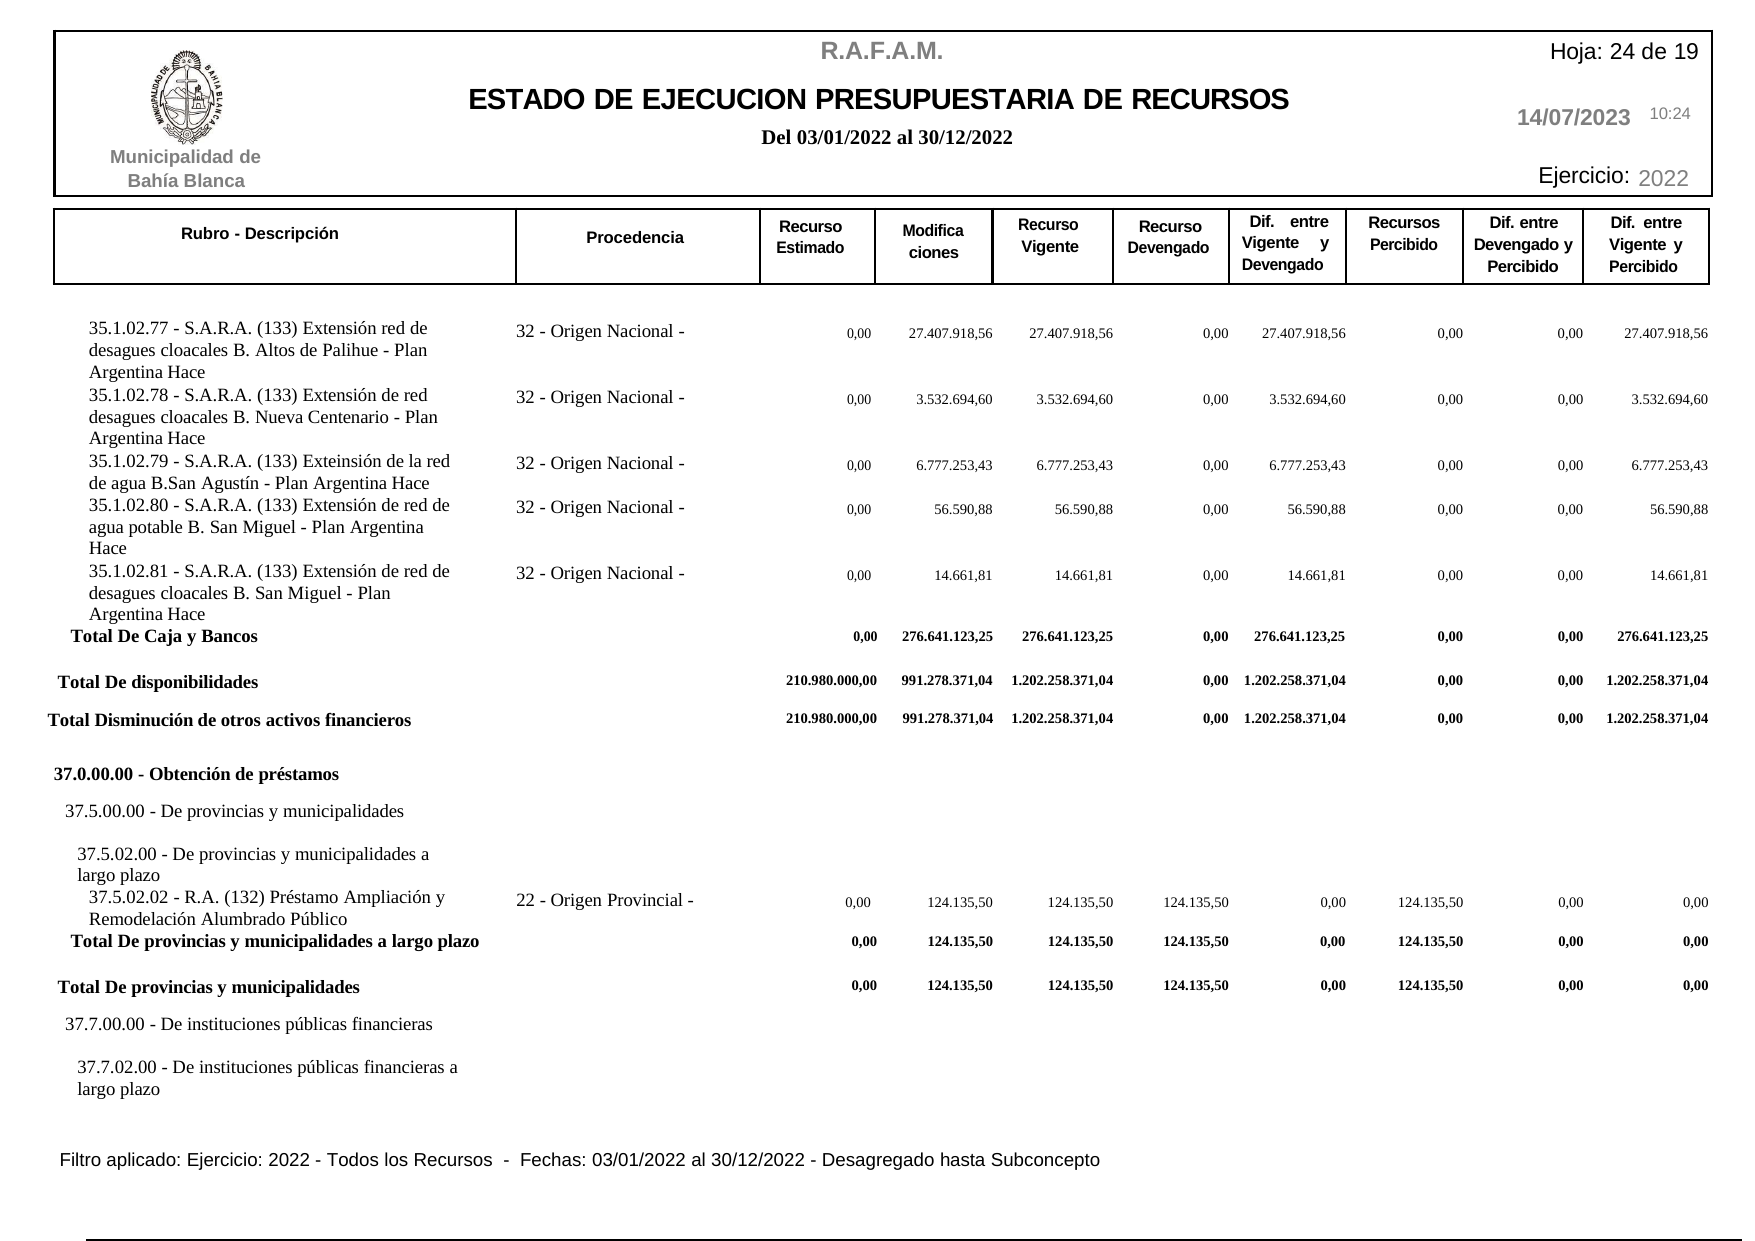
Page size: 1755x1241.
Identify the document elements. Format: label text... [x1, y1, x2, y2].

table_cell [1595, 748, 1714, 794]
table_cell 14.661,81 [1236, 560, 1391, 604]
table_header 124.135,50 [1020, 889, 1138, 910]
table_header 0,00 [1274, 889, 1372, 910]
table_cell 35.1.02.80 - S.A.R.A. (133) Extensión de red de agua potable B. San Miguel - Plan Argentina [41, 494, 485, 538]
table_cell 1.202.258.371,04 [1595, 660, 1714, 702]
table_cell 0,00 [1391, 494, 1510, 538]
table_cell 32 - Origen Nacional - [485, 494, 736, 538]
table_header 32 - Origen Nacional - [485, 309, 736, 362]
table_header 0,00 [1391, 309, 1510, 362]
table_cell 276.641.123,25 [889, 626, 1002, 660]
table_cell 1.202.258.371,04 [1236, 660, 1391, 702]
table_cell [1138, 1007, 1274, 1045]
table_cell [1236, 362, 1391, 384]
table_cell [499, 910, 771, 965]
table_cell 0,00 [1391, 702, 1510, 748]
table_cell 0,00 [1158, 626, 1236, 660]
table_cell 276.641.123,25 [1595, 626, 1714, 660]
table_cell Remodelación Alumbrado Público Total De provincias y municipalidades a largo plazo [52, 910, 499, 965]
table_cell 0,00 [736, 384, 889, 428]
table_cell [485, 702, 736, 748]
table_cell [889, 538, 1002, 560]
table_cell [485, 626, 736, 660]
table_header Modifica ciones [876, 210, 991, 283]
table_cell 0,00 [1633, 910, 1714, 965]
table_header Recurso Devengado [1114, 210, 1228, 283]
table_cell 0,00 [1158, 660, 1236, 702]
table_header 35.1.02.77 - S.A.R.A. (133) Extensión red de desagues cloacales B. Altos de Palihue - Plan [41, 309, 485, 362]
table_header 0,00 [1158, 309, 1236, 362]
table_header 124.135,50 [1372, 889, 1510, 910]
table_cell [1236, 604, 1391, 626]
table_cell 124.135,50 [1372, 965, 1510, 1007]
table_cell 0,00 [1510, 660, 1594, 702]
table_cell [771, 1007, 902, 1045]
table_cell [1391, 538, 1510, 560]
table_cell 3.532.694,60 [1236, 384, 1391, 428]
table_cell 0,00 [1510, 384, 1594, 428]
table_cell 35.1.02.81 - S.A.R.A. (133) Extensión de red de desagues cloacales B. San Miguel - Plan [41, 560, 485, 604]
table_header Rubro - Descripción [55, 210, 515, 283]
table_cell [736, 428, 889, 450]
table_cell [1002, 362, 1158, 384]
table_cell 0,00 [1391, 450, 1510, 494]
table_cell Total De provincias y municipalidades [52, 965, 499, 1007]
table_cell [499, 965, 771, 1007]
table_cell [1002, 604, 1158, 626]
table_cell [902, 1007, 1020, 1045]
table_cell [1158, 428, 1236, 450]
table_cell [1274, 1007, 1372, 1045]
table_header 124.135,50 [1138, 889, 1274, 910]
table_header 22 - Origen Provincial - [499, 889, 771, 910]
table_cell 37.7.00.00 - De instituciones públicas financieras [52, 1007, 499, 1045]
table_cell 35.1.02.79 - S.A.R.A. (133) Exteinsión de la red de agua B.San Agustín - Plan Argentina Hace [41, 450, 485, 494]
table_cell [485, 604, 736, 626]
table_cell 14.661,81 [889, 560, 1002, 604]
table_cell 0,00 [1158, 560, 1236, 604]
table_cell 0,00 [736, 494, 889, 538]
table_cell [1595, 604, 1714, 626]
table_cell 0,00 [1510, 965, 1633, 1007]
table_cell 991.278.371,04 [889, 702, 1002, 748]
table_header 0,00 [1633, 889, 1714, 910]
table_cell [1510, 428, 1594, 450]
table_cell [1236, 748, 1391, 794]
table_cell 0,00 [771, 965, 902, 1007]
table_cell 3.532.694,60 [1595, 384, 1714, 428]
table_cell [1510, 538, 1594, 560]
table_cell 37.0.00.00 - Obtención de préstamos [41, 748, 485, 794]
table_cell [1595, 538, 1714, 560]
table_cell 0,00 [1510, 560, 1594, 604]
table_cell [1002, 428, 1158, 450]
table_cell 3.532.694,60 [889, 384, 1002, 428]
table_cell 0,00 [1158, 494, 1236, 538]
table_cell 210.980.000,00 [736, 702, 889, 748]
table_cell 0,00 [771, 910, 902, 965]
table_cell 1.202.258.371,04 [1236, 702, 1391, 748]
table_cell 3.532.694,60 [1002, 384, 1158, 428]
table_cell 0,00 [1391, 384, 1510, 428]
table_cell Argentina Hace [41, 362, 485, 384]
table_header 0,00 [1510, 309, 1594, 362]
table_header 0,00 [1510, 889, 1633, 910]
table_cell 6.777.253,43 [1595, 450, 1714, 494]
table_cell [485, 362, 736, 384]
table_cell 124.135,50 [902, 965, 1020, 1007]
table_header 27.407.918,56 [1002, 309, 1158, 362]
table_cell 0,00 [1158, 450, 1236, 494]
table_cell [1391, 428, 1510, 450]
table_header Recurso Vigente [994, 210, 1112, 283]
table_cell 32 - Origen Nacional - [485, 560, 736, 604]
table_cell [1510, 604, 1594, 626]
table_cell [1158, 362, 1236, 384]
table_cell 6.777.253,43 [1002, 450, 1158, 494]
table_cell 56.590,88 [1002, 494, 1158, 538]
table_cell 0,00 [1158, 702, 1236, 748]
table_cell [485, 538, 736, 560]
table_cell Argentina Hace [41, 428, 485, 450]
table_cell [499, 1007, 771, 1045]
text 37.5.00.00 - De provincias y municipalidades [65, 800, 1725, 822]
text 37.7.02.00 - De instituciones públicas financieras a largo plazo [77, 1056, 463, 1099]
table_cell [889, 604, 1002, 626]
table_header 37.5.02.02 - R.A. (132) Préstamo Ampliación y [52, 889, 499, 910]
table_cell 1.202.258.371,04 [1595, 702, 1714, 748]
table_cell 124.135,50 [1020, 910, 1138, 965]
table_cell [485, 748, 736, 794]
table_cell 0,00 [1391, 660, 1510, 702]
table_cell 0,00 [736, 450, 889, 494]
table_cell [485, 660, 736, 702]
table_cell 0,00 [736, 626, 889, 660]
table_cell Argentina Hace [41, 604, 485, 626]
table_cell [1633, 1007, 1714, 1045]
table_header 27.407.918,56 [889, 309, 1002, 362]
table_cell Total De Caja y Bancos [41, 626, 485, 660]
table_cell [736, 748, 889, 794]
table_cell [1595, 362, 1714, 384]
table_cell 0,00 [1633, 965, 1714, 1007]
table_header 124.135,50 [902, 889, 1020, 910]
table_cell 124.135,50 [902, 910, 1020, 965]
table_cell [485, 428, 736, 450]
table_cell 0,00 [1510, 702, 1594, 748]
table_header Procedencia [517, 210, 759, 283]
table_header Dif. entre Vigente y Devengado [1230, 210, 1345, 283]
table_header Recurso Estimado [761, 210, 874, 283]
table_cell Total De disponibilidades [41, 660, 485, 702]
table_cell 124.135,50 [1372, 910, 1510, 965]
table_cell 1.202.258.371,04 [1002, 702, 1158, 748]
table_cell [1391, 362, 1510, 384]
table_cell [736, 538, 889, 560]
table_cell 124.135,50 [1020, 965, 1138, 1007]
table_cell 56.590,88 [1236, 494, 1391, 538]
table_cell [1595, 428, 1714, 450]
table_cell 991.278.371,04 [889, 660, 1002, 702]
table_header 27.407.918,56 [1595, 309, 1714, 362]
table_header Dif. entre Vigente y Percibido [1584, 210, 1708, 283]
table_cell [1158, 748, 1236, 794]
table_header 0,00 [771, 889, 902, 910]
table_cell 56.590,88 [1595, 494, 1714, 538]
table_cell [1002, 538, 1158, 560]
table_cell [1391, 748, 1510, 794]
table_header Recursos Percibido [1347, 210, 1462, 283]
table_cell 124.135,50 [1138, 910, 1274, 965]
table_cell [889, 362, 1002, 384]
table_cell 14.661,81 [1002, 560, 1158, 604]
table_cell 6.777.253,43 [1236, 450, 1391, 494]
table_cell 0,00 [1510, 910, 1633, 965]
table_cell [736, 604, 889, 626]
table_cell 35.1.02.78 - S.A.R.A. (133) Extensión de red desagues cloacales B. Nueva Centenario - Plan [41, 384, 485, 428]
table_cell [889, 428, 1002, 450]
table_cell 0,00 [1510, 494, 1594, 538]
table_cell 0,00 [736, 560, 889, 604]
table_cell 0,00 [1510, 626, 1594, 660]
table_header 27.407.918,56 [1236, 309, 1391, 362]
table_cell 32 - Origen Nacional - [485, 384, 736, 428]
table_cell 0,00 [1391, 560, 1510, 604]
table_cell [1020, 1007, 1138, 1045]
table_cell [1510, 1007, 1633, 1045]
table_cell [1510, 748, 1594, 794]
table_cell 0,00 [1510, 450, 1594, 494]
table_cell 14.661,81 [1595, 560, 1714, 604]
table_cell 124.135,50 [1138, 965, 1274, 1007]
table_cell 276.641.123,25 [1002, 626, 1158, 660]
table_cell [1236, 428, 1391, 450]
table_cell Total Disminución de otros activos financieros [41, 702, 485, 748]
table_cell 210.980.000,00 [736, 660, 889, 702]
table_cell [1372, 1007, 1510, 1045]
table_cell 1.202.258.371,04 [1002, 660, 1158, 702]
table_cell [1236, 538, 1391, 560]
table_cell Hace [41, 538, 485, 560]
table_cell 0,00 [1158, 384, 1236, 428]
table_header 0,00 [736, 309, 889, 362]
table_cell 32 - Origen Nacional - [485, 450, 736, 494]
table_cell 0,00 [1274, 910, 1372, 965]
table_cell 0,00 [1391, 626, 1510, 660]
table_cell [1391, 604, 1510, 626]
table_cell [1158, 604, 1236, 626]
table_cell 0,00 [1274, 965, 1372, 1007]
table_cell 276.641.123,25 [1236, 626, 1391, 660]
table_cell [889, 748, 1002, 794]
table_cell 56.590,88 [889, 494, 1002, 538]
table_cell [1002, 748, 1158, 794]
table_header Dif. entre Devengado y Percibido [1464, 210, 1582, 283]
table_cell 6.777.253,43 [889, 450, 1002, 494]
table_cell [736, 362, 889, 384]
table_cell [1158, 538, 1236, 560]
table_cell [1510, 362, 1594, 384]
text 37.5.02.00 - De provincias y municipalidades a largo plazo [77, 842, 465, 886]
